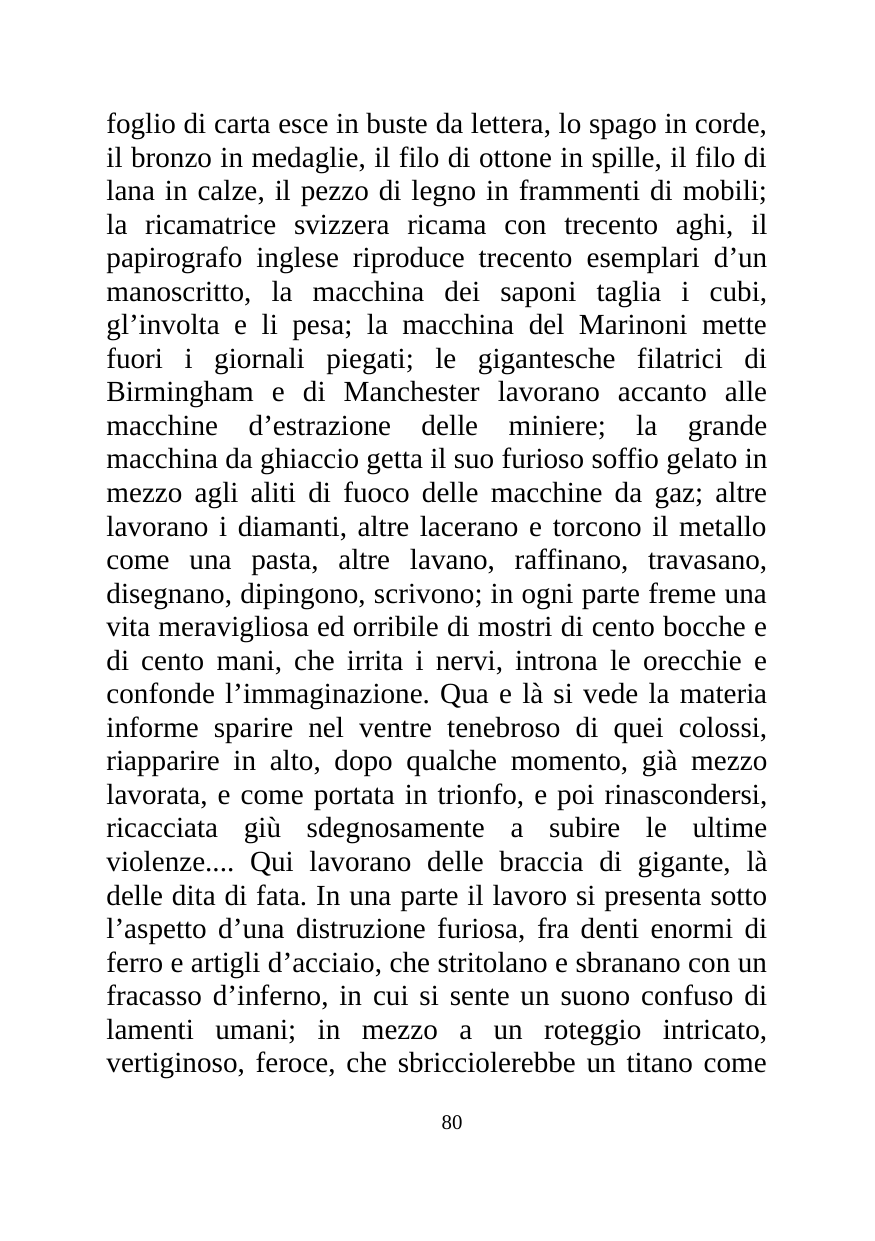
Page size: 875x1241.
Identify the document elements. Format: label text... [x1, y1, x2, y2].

text foglio di carta esce in buste da lettera, lo spago in corde, il bronzo in medaglie, il filo di ottone in spille, il filo di lana in calze, il pezzo di legno in frammenti di mobili; la ricamatrice svizzera ricama con trecento aghi, il papirografo inglese riproduce trecento esemplari d’un manoscritto, la macchina dei saponi taglia i cubi, gl’involta e li pesa; la macchina del Marinoni mette fuori i giornali piegati; le gigantesche filatrici di Birmingham e di Manchester lavorano accanto alle macchine d’estrazione delle miniere; la grande macchina da ghiaccio getta il suo furioso soffio gelato in mezzo agli aliti di fuoco delle macchine da gaz; altre lavorano i diamanti, altre lacerano e torcono il metallo come una pasta, altre lavano, raffinano, travasano, disegnano, dipingono, scrivono; in ogni parte freme una vita meravigliosa ed orribile di mostri di cento bocche e di cento mani, che irrita i nervi, introna le orecchie e confonde l’immaginazione. Qua e là si vede la materia informe sparire nel ventre tenebroso di quei colossi, riapparire in alto, dopo qualche momento, già mezzo lavorata, e come portata in trionfo, e poi rinascondersi, ricacciata giù sdegnosamente a subire le ultime violenze.... Qui lavorano delle braccia di gigante, là delle dita di fata. In una parte il lavoro si presenta sotto l’aspetto d’una distruzione furiosa, fra denti enormi di ferro e artigli d’acciaio, che stritolano e sbranano con un fracasso d’inferno, in cui si sente un suono confuso di lamenti umani; in mezzo a un roteggio intricato, vertiginoso, feroce, che sbricciolerebbe un titano come [106, 106, 768, 1079]
